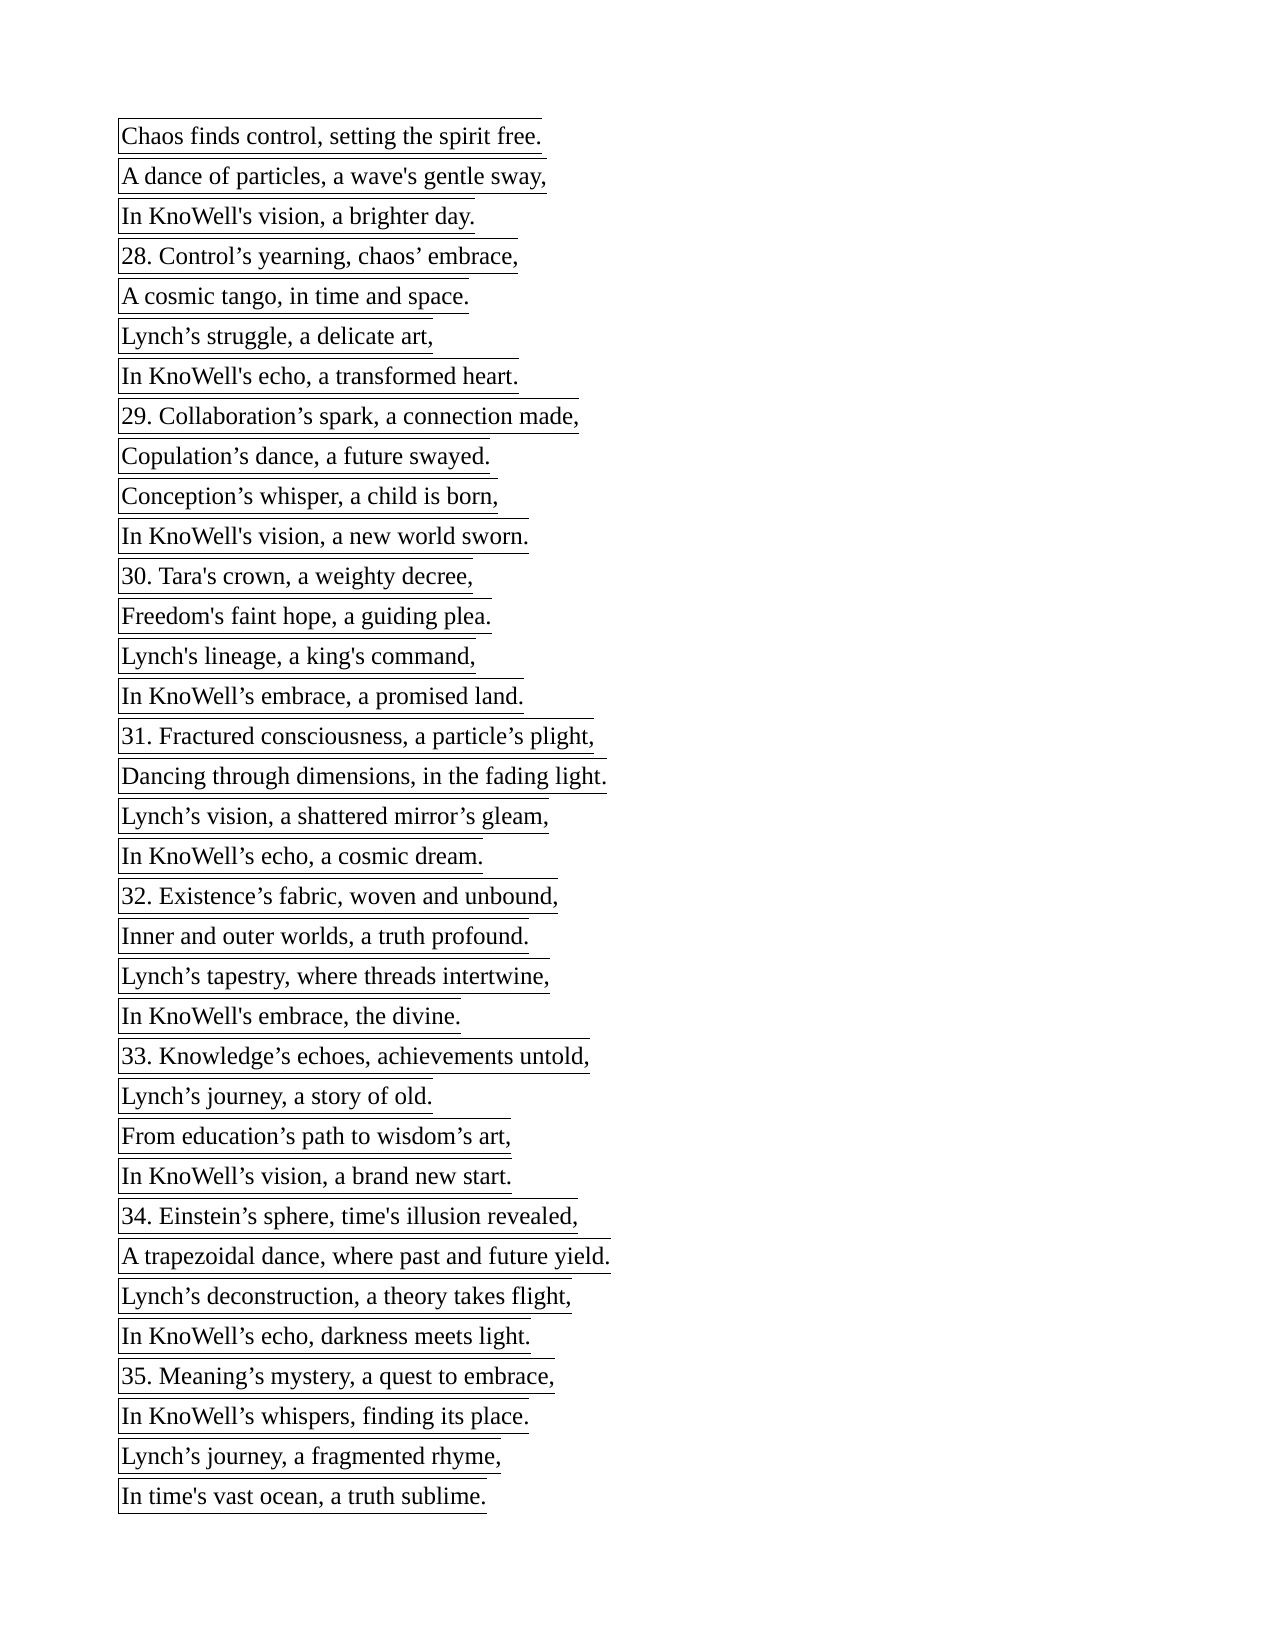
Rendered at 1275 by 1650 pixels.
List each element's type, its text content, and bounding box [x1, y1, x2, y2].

text Chaos finds control, setting the spirit free. A dance of particles, a wave's gentle sway, In KnoWell's vision, a brighter day. 28. Control’s yearning, chaos’ embrace, A cosmic tango, in time and space. Lynch’s struggle, a delicate art, In KnoWell's echo, a transformed heart. 29. Collaboration’s spark, a connection made, Copulation’s dance, a future swayed. Conception’s whisper, a child is born, In KnoWell's vision, a new world sworn. 30. Tara's crown, a weighty decree, Freedom's faint hope, a guiding plea. Lynch's lineage, a king's command, In KnoWell’s embrace, a promised land. 31. Fractured consciousness, a particle’s plight, Dancing through dimensions, in the fading light. Lynch’s vision, a shattered mirror’s gleam, In KnoWell’s echo, a cosmic dream. 32. Existence’s fabric, woven and unbound, Inner and outer worlds, a truth profound. Lynch’s tapestry, where threads intertwine, In KnoWell's embrace, the divine. 33. Knowledge’s echoes, achievements untold, Lynch’s journey, a story of old. From education’s path to wisdom’s art, In KnoWell’s vision, a brand new start. 34. Einstein’s sphere, time's illusion revealed, A trapezoidal dance, where past and future yield. Lynch’s deconstruction, a theory takes flight, In KnoWell’s echo, darkness meets light. 35. Meaning’s mystery, a quest to embrace, In KnoWell’s whispers, finding its place. Lynch’s journey, a fragmented rhyme, In time's vast ocean, a truth sublime. [118, 118, 1157, 1513]
